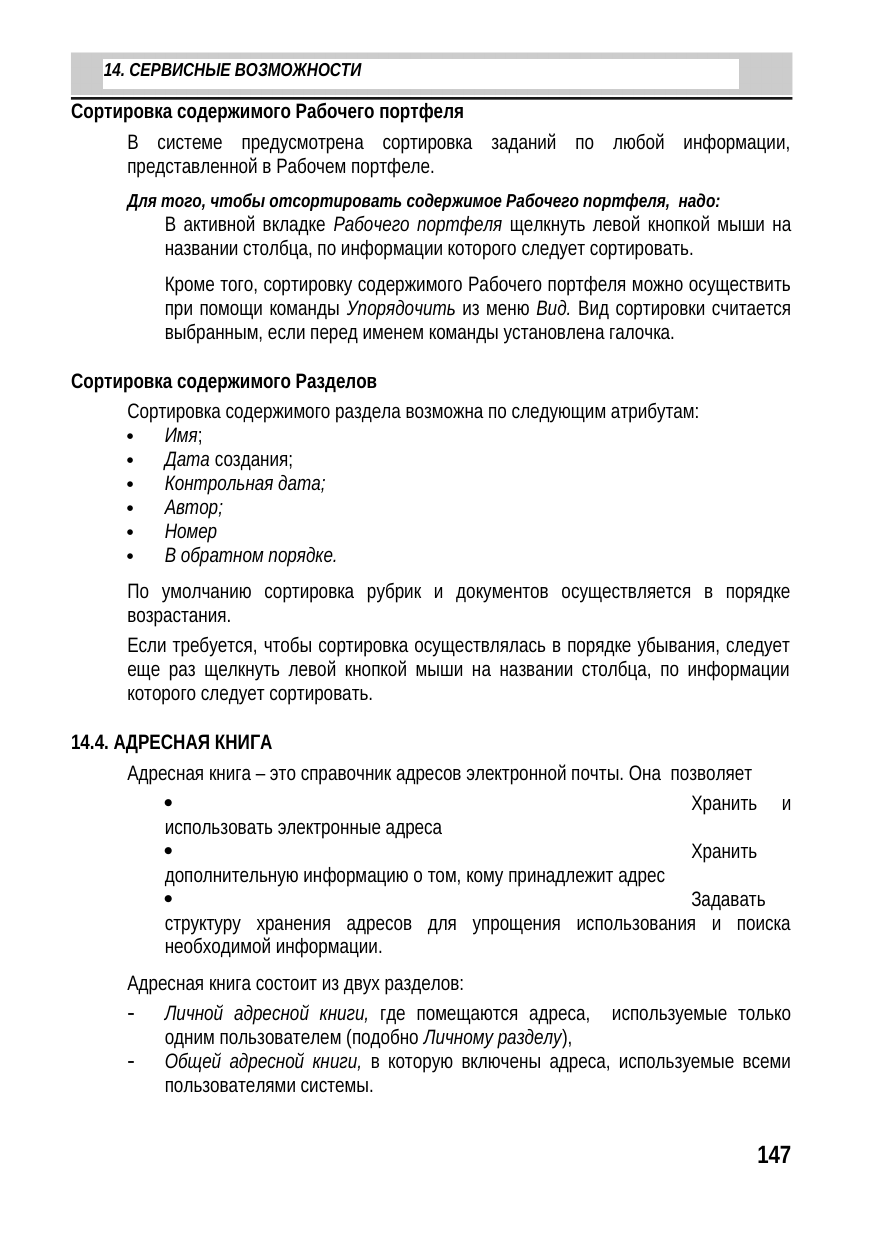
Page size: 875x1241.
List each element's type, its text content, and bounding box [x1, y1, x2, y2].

list Общей адресной книги, в которую включены адреса, используемые всеми пользователями системы. [127, 1049, 791, 1097]
list Хранить дополнительную информацию о том, кому принадлежит адрес [164, 839, 791, 887]
text Если требуется, чтобы сортировка осуществлялась в порядке убывания, следует еще раз щелкнуть левой кнопкой мыши на названии столбца, по информации которого следует сортировать. [127, 633, 791, 705]
text Для того, чтобы отсортировать содержимое Рабочего портфеля, надо: [127, 190, 791, 212]
text Адресная книга состоит из двух разделов: [127, 971, 791, 995]
list Имя; [127, 423, 791, 447]
subtitle Сортировка содержимого Рабочего портфеля [71, 100, 791, 123]
text Сортировка содержимого раздела возможна по следующим атрибутам: [127, 399, 791, 423]
text В системе предусмотрена сортировка заданий по любой информации, представленной в Рабочем портфеле. [127, 129, 791, 177]
text Адресная книга – это справочник адресов электронной почты. Она позволяет [127, 761, 791, 784]
text По умолчанию сортировка рубрик и документов осуществляется в порядке возрастания. [127, 579, 791, 627]
list Контрольная дата; [127, 471, 791, 495]
list Автор; [127, 495, 791, 519]
subtitle Сортировка содержимого Разделов [71, 369, 791, 393]
list Дата создания; [127, 447, 791, 471]
subtitle 14.4. Адресная книга [71, 730, 791, 754]
text Кроме того, сортировку содержимого Рабочего портфеля можно осуществить при помощи команды Упорядочить из меню Вид. Вид сортировки считается выбранным, если перед именем команды установлена галочка. [164, 272, 791, 344]
list Личной адресной книги, где помещаются адреса, используемые только одним пользователем (подобно Личному разделу), [127, 1001, 791, 1049]
list В обратном порядке. [127, 543, 791, 567]
list Задавать структуру хранения адресов для упрощения использования и поиска необходимой информации. [164, 887, 791, 958]
text В активной вкладке Рабочего портфеля щелкнуть левой кнопкой мыши на названии столбца, по информации которого следует сортировать. [164, 212, 791, 259]
list Номер [127, 519, 791, 543]
list Хранить и использовать электронные адреса [164, 791, 791, 839]
